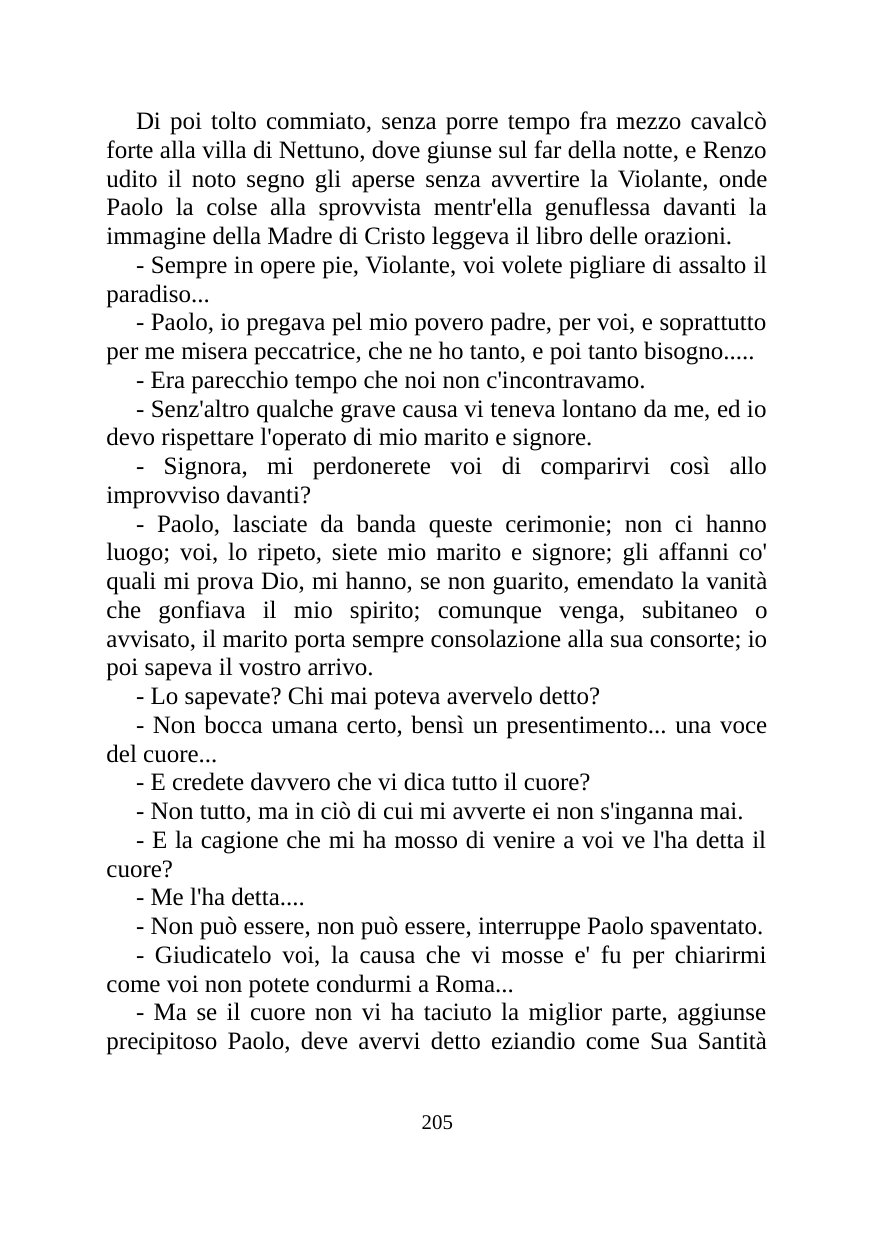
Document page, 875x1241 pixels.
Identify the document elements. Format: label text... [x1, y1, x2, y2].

text - E credete davvero che vi dica tutto il cuore? [106, 767, 768, 796]
text - Senz'altro qualche grave causa vi teneva lontano da me, ed io devo rispettare l'operato di mio marito e signore. [106, 394, 768, 451]
text Di poi tolto commiato, senza porre tempo fra mezzo cavalcò forte alla villa di Nettuno, dove giunse sul far della notte, e Renzo udito il noto segno gli aperse senza avvertire la Violante, onde Paolo la colse alla sprovvista mentr'ella genuflessa davanti la immagine della Madre di Cristo leggeva il libro delle orazioni. [106, 106, 768, 250]
text - Lo sapevate? Chi mai poteva avervelo detto? [106, 681, 768, 710]
text - Giudicatelo voi, la causa che vi mosse e' fu per chiarirmi come voi non potete condurmi a Roma... [106, 940, 768, 997]
text - Non può essere, non può essere, interruppe Paolo spaventato. [106, 911, 768, 940]
text - Sempre in opere pie, Violante, voi volete pigliare di assalto il paradiso... [106, 250, 768, 307]
text - Era parecchio tempo che noi non c'incontravamo. [106, 365, 768, 394]
text - Ma se il cuore non vi ha taciuto la miglior parte, aggiunse precipitoso Paolo, deve avervi detto eziandio come Sua Santità [106, 997, 768, 1055]
text - Signora, mi perdonerete voi di comparirvi così allo improvviso davanti? [106, 451, 768, 509]
text - Me l'ha detta.... [106, 882, 768, 911]
text - E la cagione che mi ha mosso di venire a voi ve l'ha detta il cuore? [106, 825, 768, 882]
text - Non bocca umana certo, bensì un presentimento... una voce del cuore... [106, 710, 768, 767]
text - Paolo, io pregava pel mio povero padre, per voi, e soprattutto per me misera peccatrice, che ne ho tanto, e poi tanto bisogno..... [106, 307, 768, 365]
text - Non tutto, ma in ciò di cui mi avverte ei non s'inganna mai. [106, 796, 768, 825]
text - Paolo, lasciate da banda queste cerimonie; non ci hanno luogo; voi, lo ripeto, siete mio marito e signore; gli affanni co' quali mi prova Dio, mi hanno, se non guarito, emendato la vanità che gonfiava il mio spirito; comunque venga, subitaneo o avvisato, il marito porta sempre consolazione alla sua consorte; io poi sapeva il vostro arrivo. [106, 509, 768, 681]
